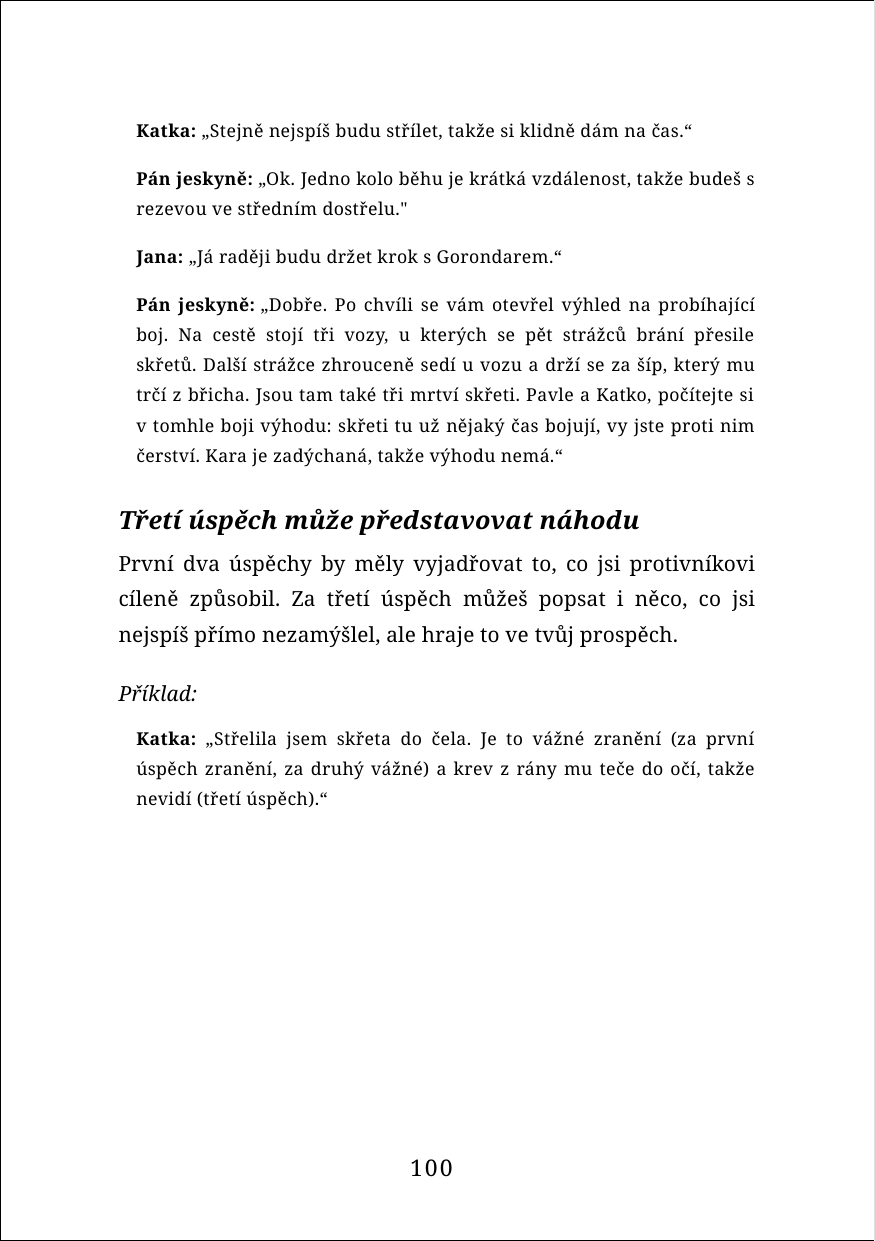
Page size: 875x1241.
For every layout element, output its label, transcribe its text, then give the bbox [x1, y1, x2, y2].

text Katka: „Stejně nejspíš budu střílet, takže si klidně dám na čas.“ [136, 118, 756, 142]
text První dva úspěchy by měly vyjadřovat to, co jsi protivníkovi cíleně způsobil. Za třetí úspěch můžeš popsat i něco, co jsi nejspíš přímo nezamýšlel, ale hraje to ve tvůj prospěch. [118, 549, 756, 648]
text Pán jeskyně: „Dobře. Po chvíli se vám otevřel výhled na probíhající boj. Na cestě stojí tři vozy, u kterých se pět strážců brání přesile skřetů. Další strážce zhrouceně sedí u vozu a drží se za šíp, který mu trčí z břicha. Jsou tam také tři mrtví skřeti. Pavle a Katko, počítejte si v tomhle boji výhodu: skřeti tu už nějaký čas bojují, vy jste proti nim čerství. Kara je zadýchaná, takže výhodu nemá.“ [136, 292, 756, 467]
text Pán jeskyně: „Ok. Jedno kolo běhu je krátká vzdálenost, takže budeš s rezevou ve středním dostřelu." [136, 166, 756, 221]
text Jana: „Já raději budu držet krok s Gorondarem.“ [136, 244, 756, 268]
text Příklad: [118, 679, 756, 707]
text Katka: „Střelila jsem skřeta do čela. Je to vážné zranění (za první úspěch zranění, za druhý vážné) a krev z rány mu teče do očí, takže nevidí (třetí úspěch).“ [136, 726, 756, 811]
subtitle Třetí úspěch může představovat náhodu [118, 503, 756, 537]
